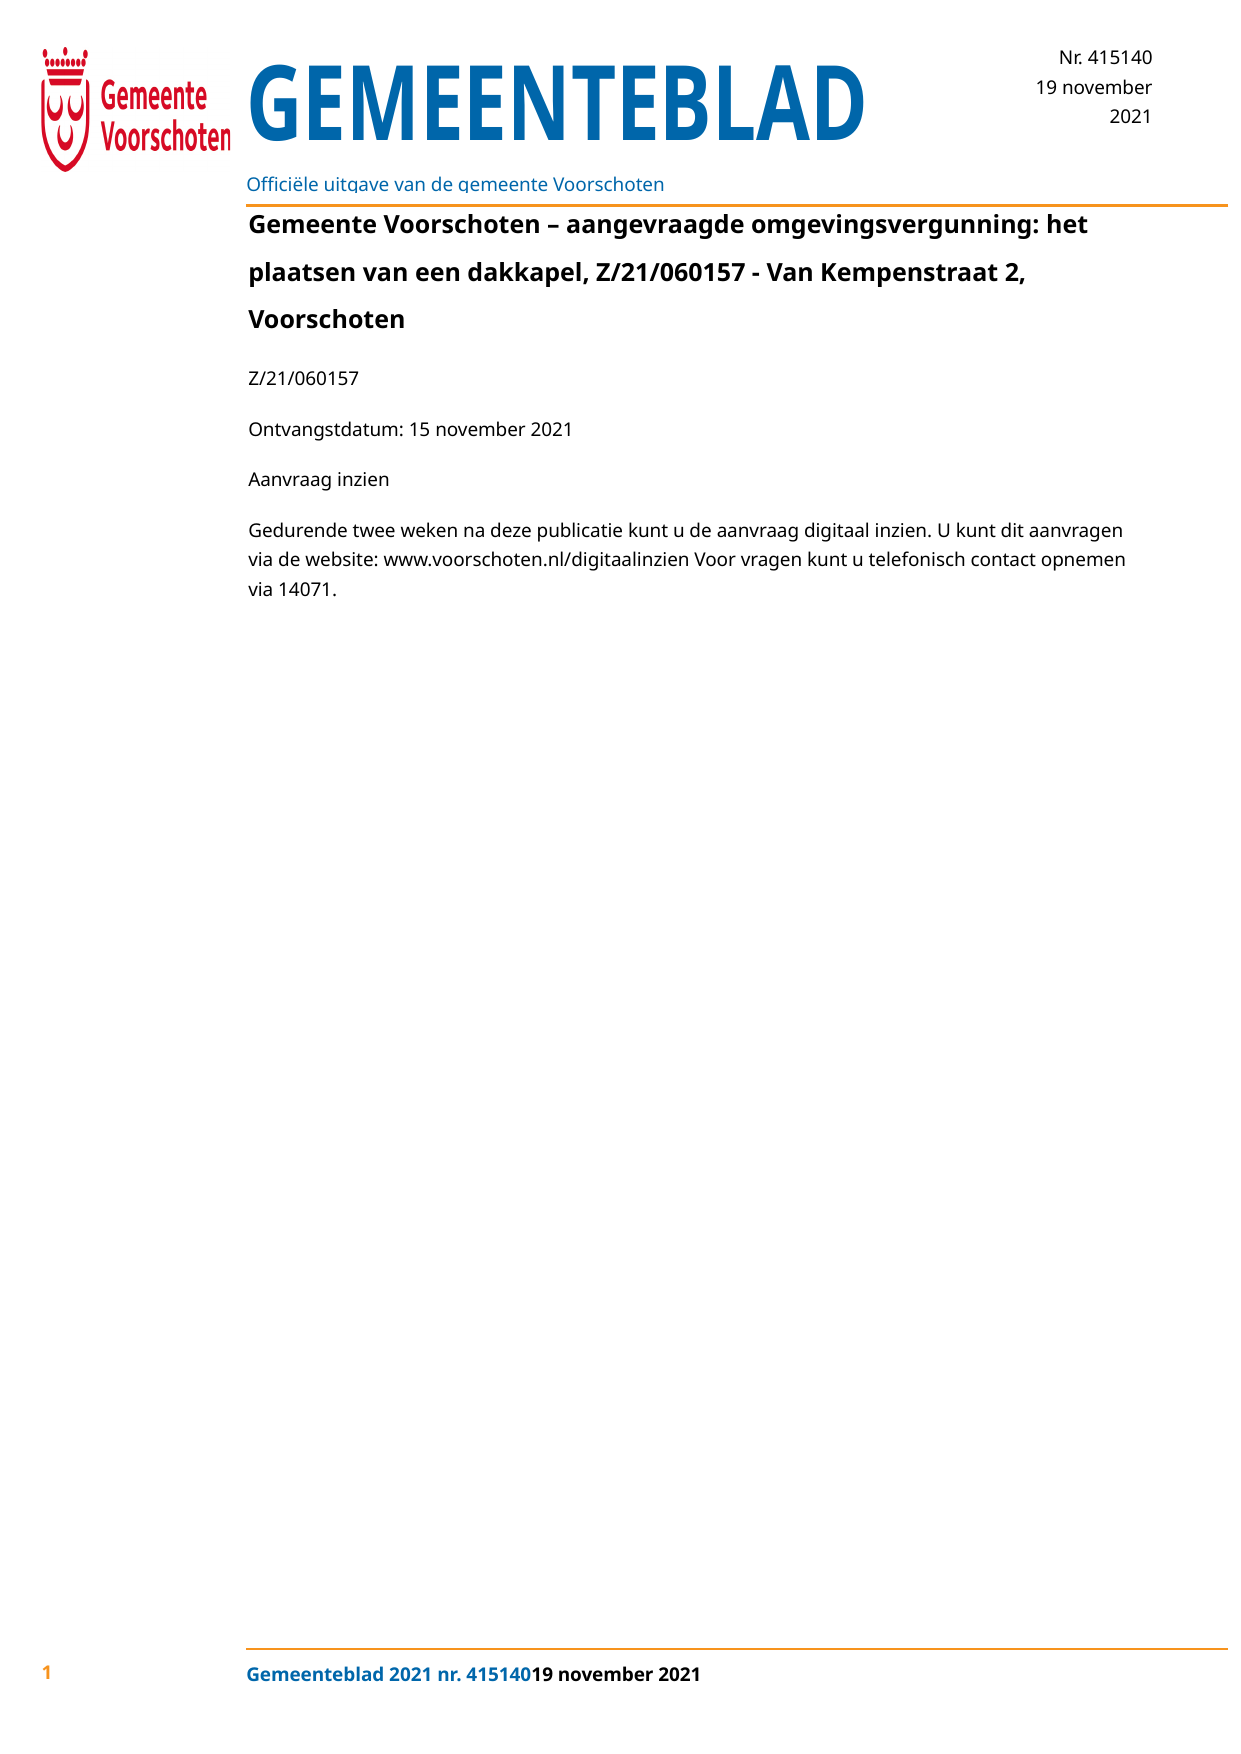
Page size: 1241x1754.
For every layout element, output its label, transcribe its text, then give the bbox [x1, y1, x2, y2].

text Aanvraag inzien [248, 466, 1152, 492]
picture [41, 47, 231, 172]
text Ontvangstdatum: 15 november 2021 [248, 416, 1152, 442]
text Z/21/060157 [248, 366, 1152, 391]
text Gemeente Voorschoten – aangevraagde omgevingsvergunning: het plaatsen van een dakkapel, Z/21/060157 - Van Kempenstraat 2, Voorschoten [248, 207, 1152, 336]
text Gedurende twee weken na deze publicatie kunt u de aanvraag digitaal inzien. U kunt dit aanvragen via de website: www.voorschoten.nl/digitaalinzien Voor vragen kunt u telefonisch contact opnemen via 14071. [248, 517, 1152, 602]
